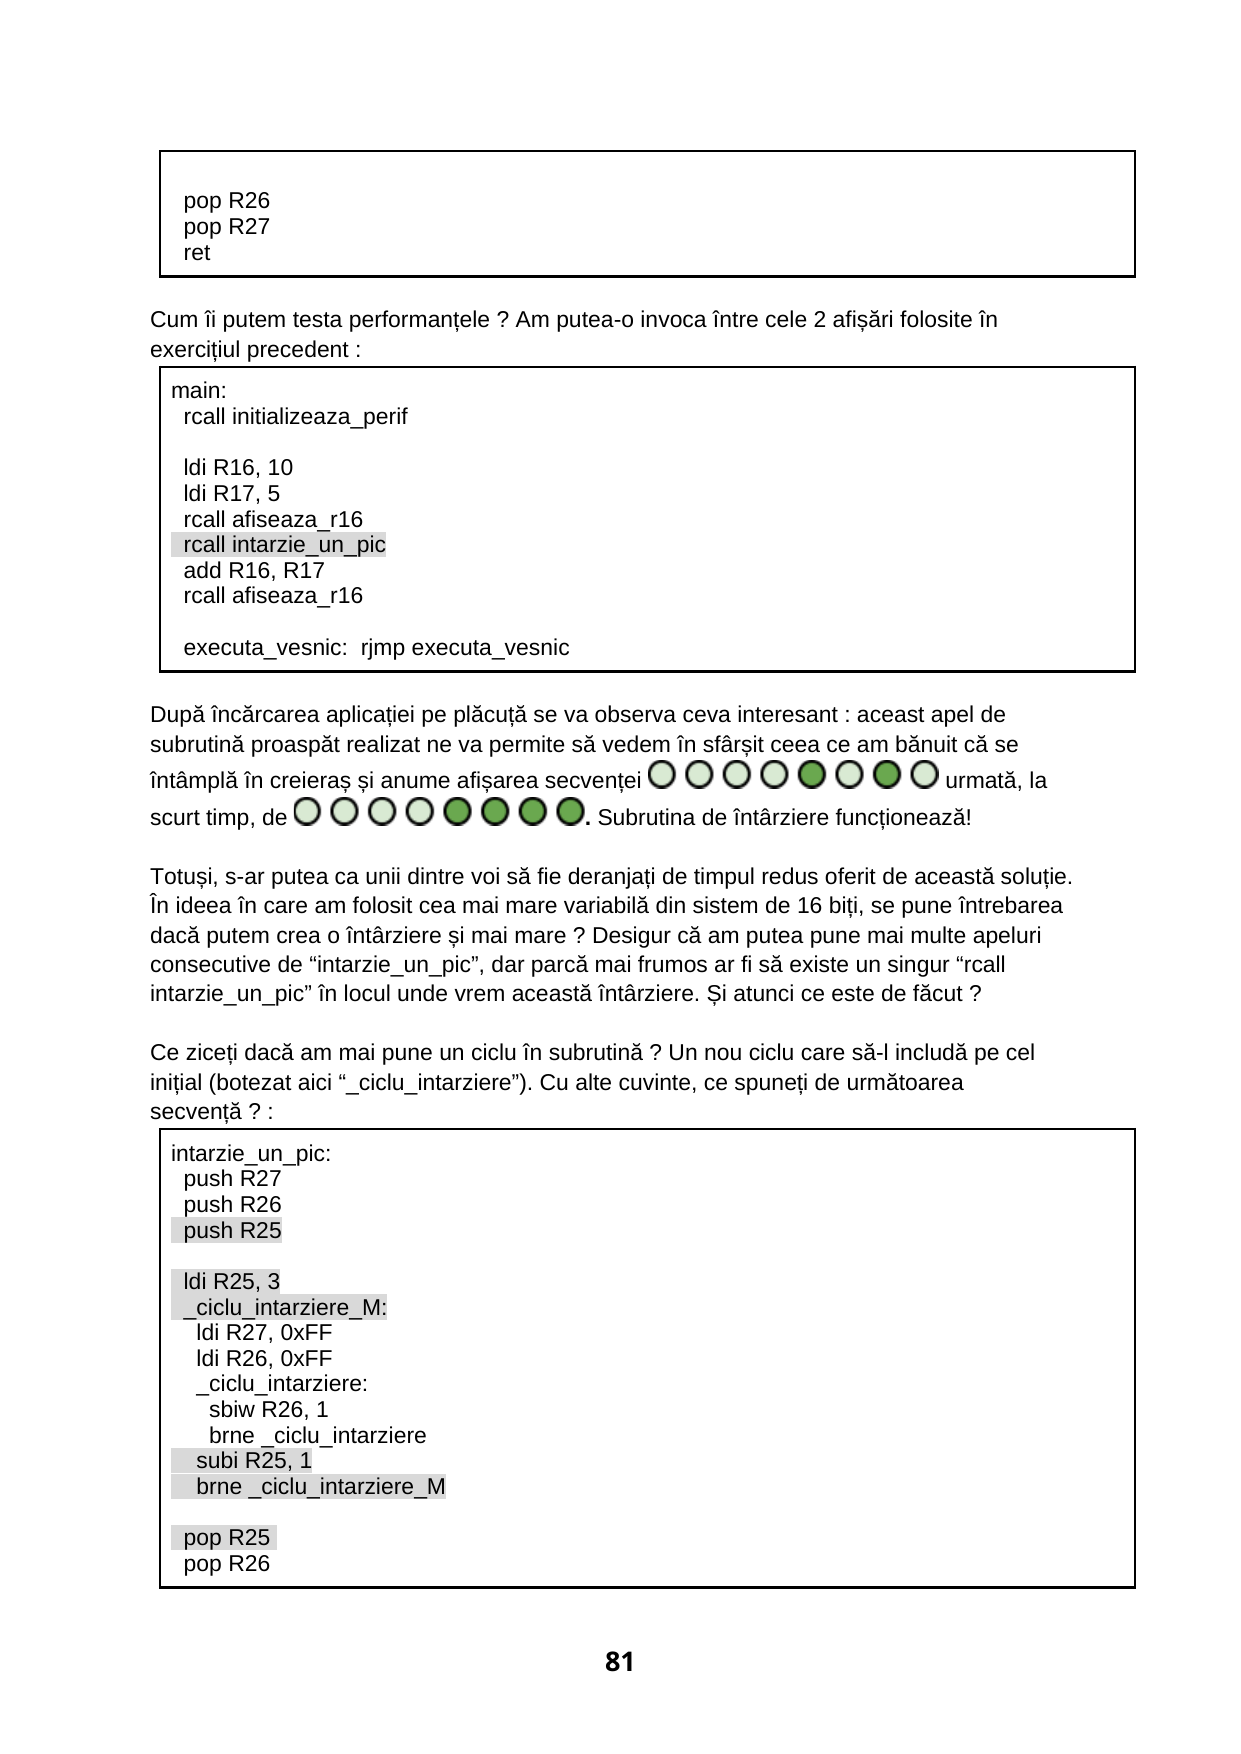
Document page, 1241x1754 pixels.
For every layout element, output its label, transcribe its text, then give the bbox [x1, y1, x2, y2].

table_header main: rcall initializeaza_perif ldi R16, 10 ldi R17, 5 rcall afiseaza_r16 rcall intarzie_un_pic add R16, R17 rcall afiseaza_r16 executa_vesnic: rjmp executa_vesnic [161, 368, 1134, 670]
text Cum îi putem testa performanțele ? Am putea-o invoca între cele 2 afișări folosite în exercițiul precedent : [150, 307, 1091, 362]
picture [648, 760, 939, 789]
table_header intarzie_un_pic: push R27 push R26 push R25 ldi R25, 3 _ciclu_intarziere_M: ldi R27, 0xFF ldi R26, 0xFF _ciclu_intarziere: sbiw R26, 1 brne _ciclu_intarziere subi R25, 1 brne _ciclu_intarziere_M pop R25 pop R26 [161, 1130, 1134, 1586]
text Totuși, s-ar putea ca unii dintre voi să fie deranjați de timpul redus oferit de această soluție. În ideea în care am folosit cea mai mare variabilă din sistem de 16 biți, se pune întrebarea dacă putem crea o întârziere și mai mare ? Desigur că am putea pune mai multe apeluri consecutive de “intarzie_un_pic”, dar parcă mai frumos ar fi să existe un singur “rcall intarzie_un_pic” în locul unde vrem această întârziere. Și atunci ce este de făcut ? [150, 863, 1091, 1007]
text După încărcarea aplicației pe plăcuță se va observa ceva interesant : aceast apel de subrutină proaspăt realizat ne va permite să vedem în sfârșit ceea ce am bănuit că se întâmplă în creieraș și anume afișarea secvenței urmată, la scurt timp, de . Subrutina de întârziere funcționează! [150, 702, 1091, 830]
picture [293, 797, 585, 826]
text Ce ziceți dacă am mai pune un ciclu în subrutină ? Un nou ciclu care să-l includă pe cel inițial (botezat aici “_ciclu_intarziere”). Cu alte cuvinte, ce spuneți de următoarea secvență ? : [150, 1040, 1091, 1124]
table_header pop R26 pop R27 ret [161, 152, 1134, 275]
